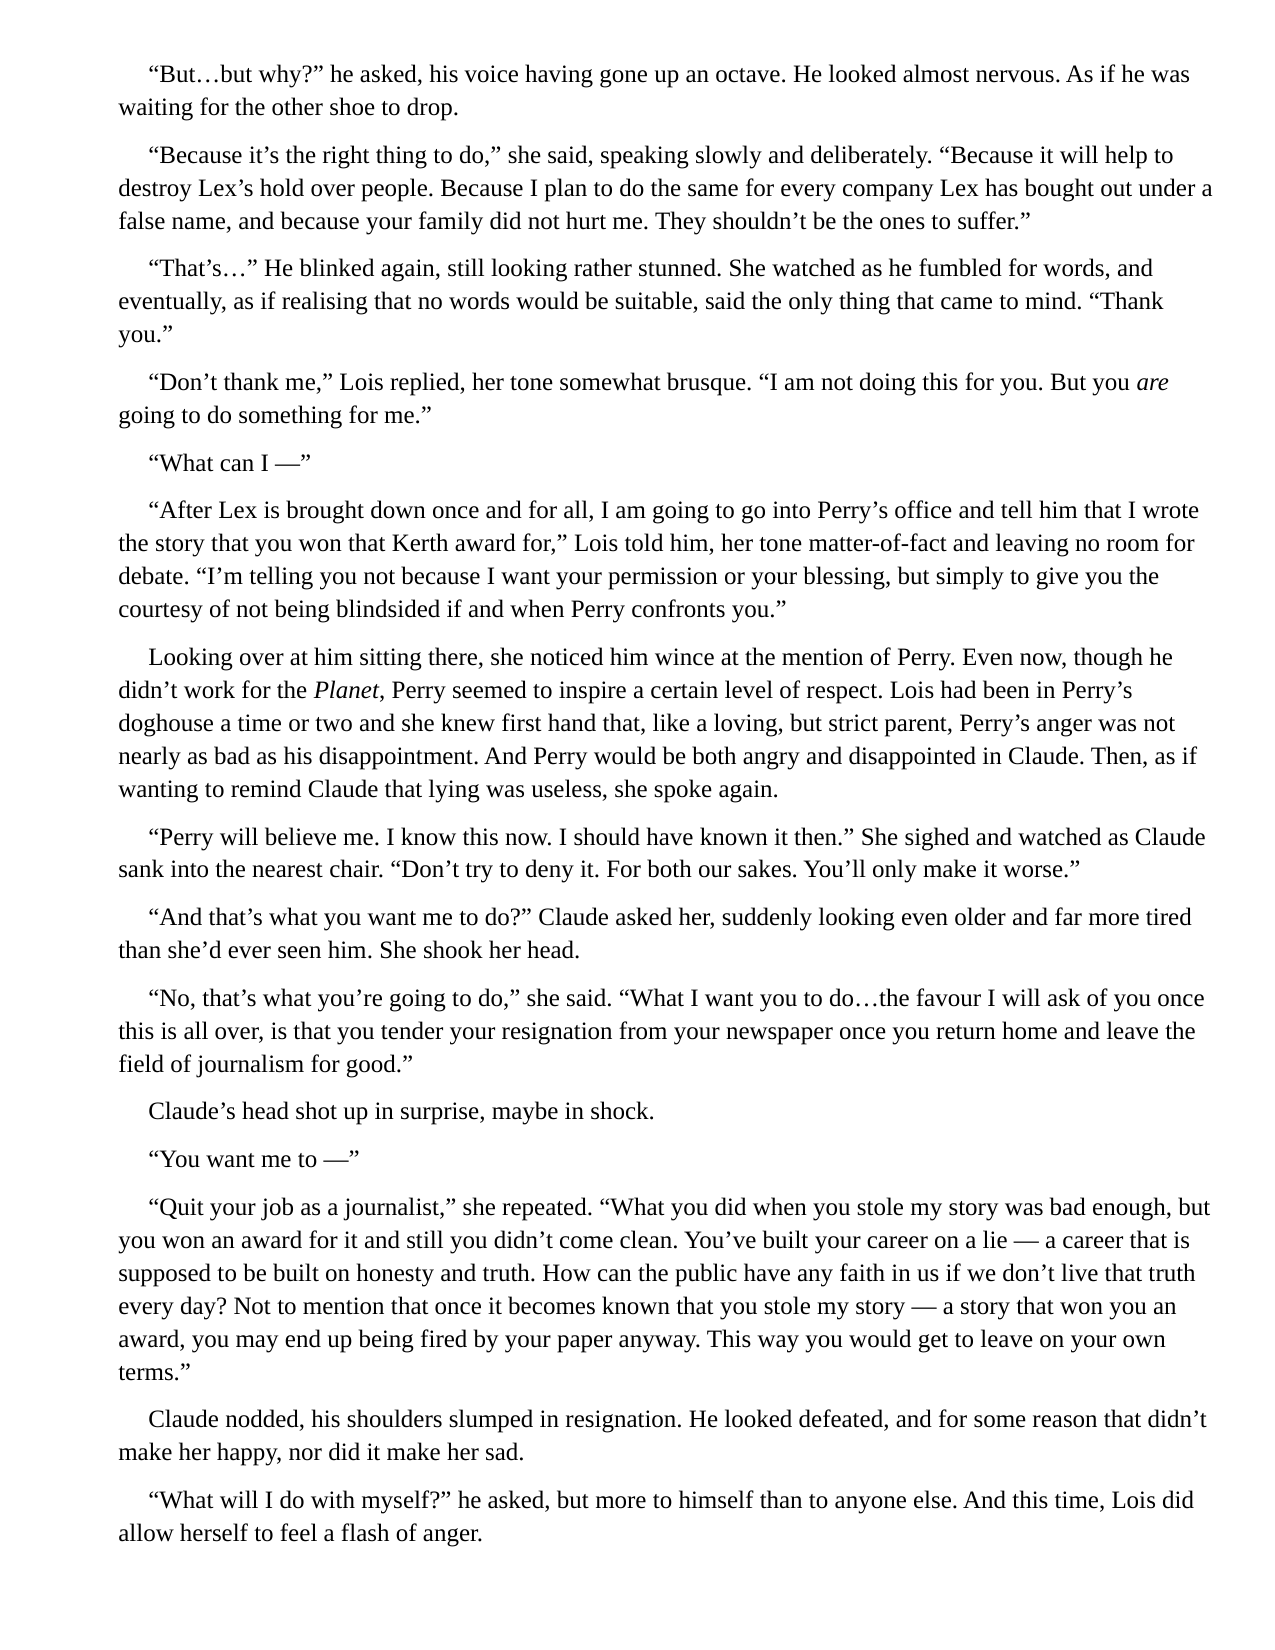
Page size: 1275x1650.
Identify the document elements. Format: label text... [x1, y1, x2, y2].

text “What can I —” [118, 448, 1216, 476]
text “No, that’s what you’re going to do,” she said. “What I want you to do…the favour I will ask of you once this is all over, is that you tender your resignation from your newspaper once you return home and leave the field of journalism for good.” [118, 983, 1216, 1078]
text “Perry will believe me. I know this now. I should have known it then.” She sighed and watched as Claude sank into the nearest chair. “Don’t try to deny it. For both our sakes. You’ll only make it worse.” [118, 822, 1216, 883]
text “Quit your job as a journalist,” she repeated. “What you did when you stole my story was bad enough, but you won an award for it and still you didn’t come clean. You’ve built your career on a lie — a career that is supposed to be built on honesty and truth. How can the public have any faith in us if we don’t live that truth every day? Not to mention that once it becomes known that you stole my story — a story that won you an award, you may end up being fired by your paper anyway. This way you would get to leave on your own terms.” [118, 1192, 1216, 1386]
text “Because it’s the right thing to do,” she said, speaking slowly and deliberately. “Because it will help to destroy Lex’s hold over people. Because I plan to do the same for every company Lex has bought out under a false name, and because your family did not hurt me. They shouldn’t be the ones to suffer.” [118, 140, 1216, 234]
text “What will I do with myself?” he asked, but more to himself than to anyone else. And this time, Lois did allow herself to feel a flash of anger. [118, 1485, 1216, 1547]
text “But…but why?” he asked, his voice having gone up an octave. He looked almost nervous. As if he was waiting for the other shoe to drop. [118, 59, 1216, 121]
text Claude nodded, his shoulders slumped in resignation. He looked defeated, and for some reason that didn’t make her happy, nor did it make her sad. [118, 1404, 1216, 1466]
text Claude’s head shot up in surprise, maybe in shock. [118, 1096, 1216, 1125]
text “And that’s what you want me to do?” Claude asked her, suddenly looking even older and far more tired than she’d ever seen him. She shook her head. [118, 902, 1216, 964]
text Looking over at him sitting there, she noticed him wince at the mention of Perry. Even now, though he didn’t work for the Planet, Perry seemed to inspire a certain level of respect. Lois had been in Perry’s doghouse a time or two and she knew first hand that, like a loving, but strict parent, Perry’s anger was not nearly as bad as his disappointment. And Perry would be both angry and disappointed in Claude. Then, as if wanting to remind Claude that lying was useless, she spoke again. [118, 642, 1216, 803]
text “After Lex is brought down once and for all, I am going to go into Perry’s office and tell him that I wrote the story that you won that Kerth award for,” Lois told him, her tone matter-of-fact and leaving no room for debate. “I’m telling you not because I want your permission or your blessing, but simply to give you the courtesy of not being blindsided if and when Perry confronts you.” [118, 495, 1216, 623]
text “That’s…” He blinked again, still looking rather stunned. She watched as he fumbled for words, and eventually, as if realising that no words would be suitable, said the only thing that came to mind. “Thank you.” [118, 253, 1216, 348]
text “Don’t thank me,” Lois replied, her tone somewhat brusque. “I am not doing this for you. But you are going to do something for me.” [118, 367, 1216, 429]
text “You want me to —” [118, 1144, 1216, 1173]
